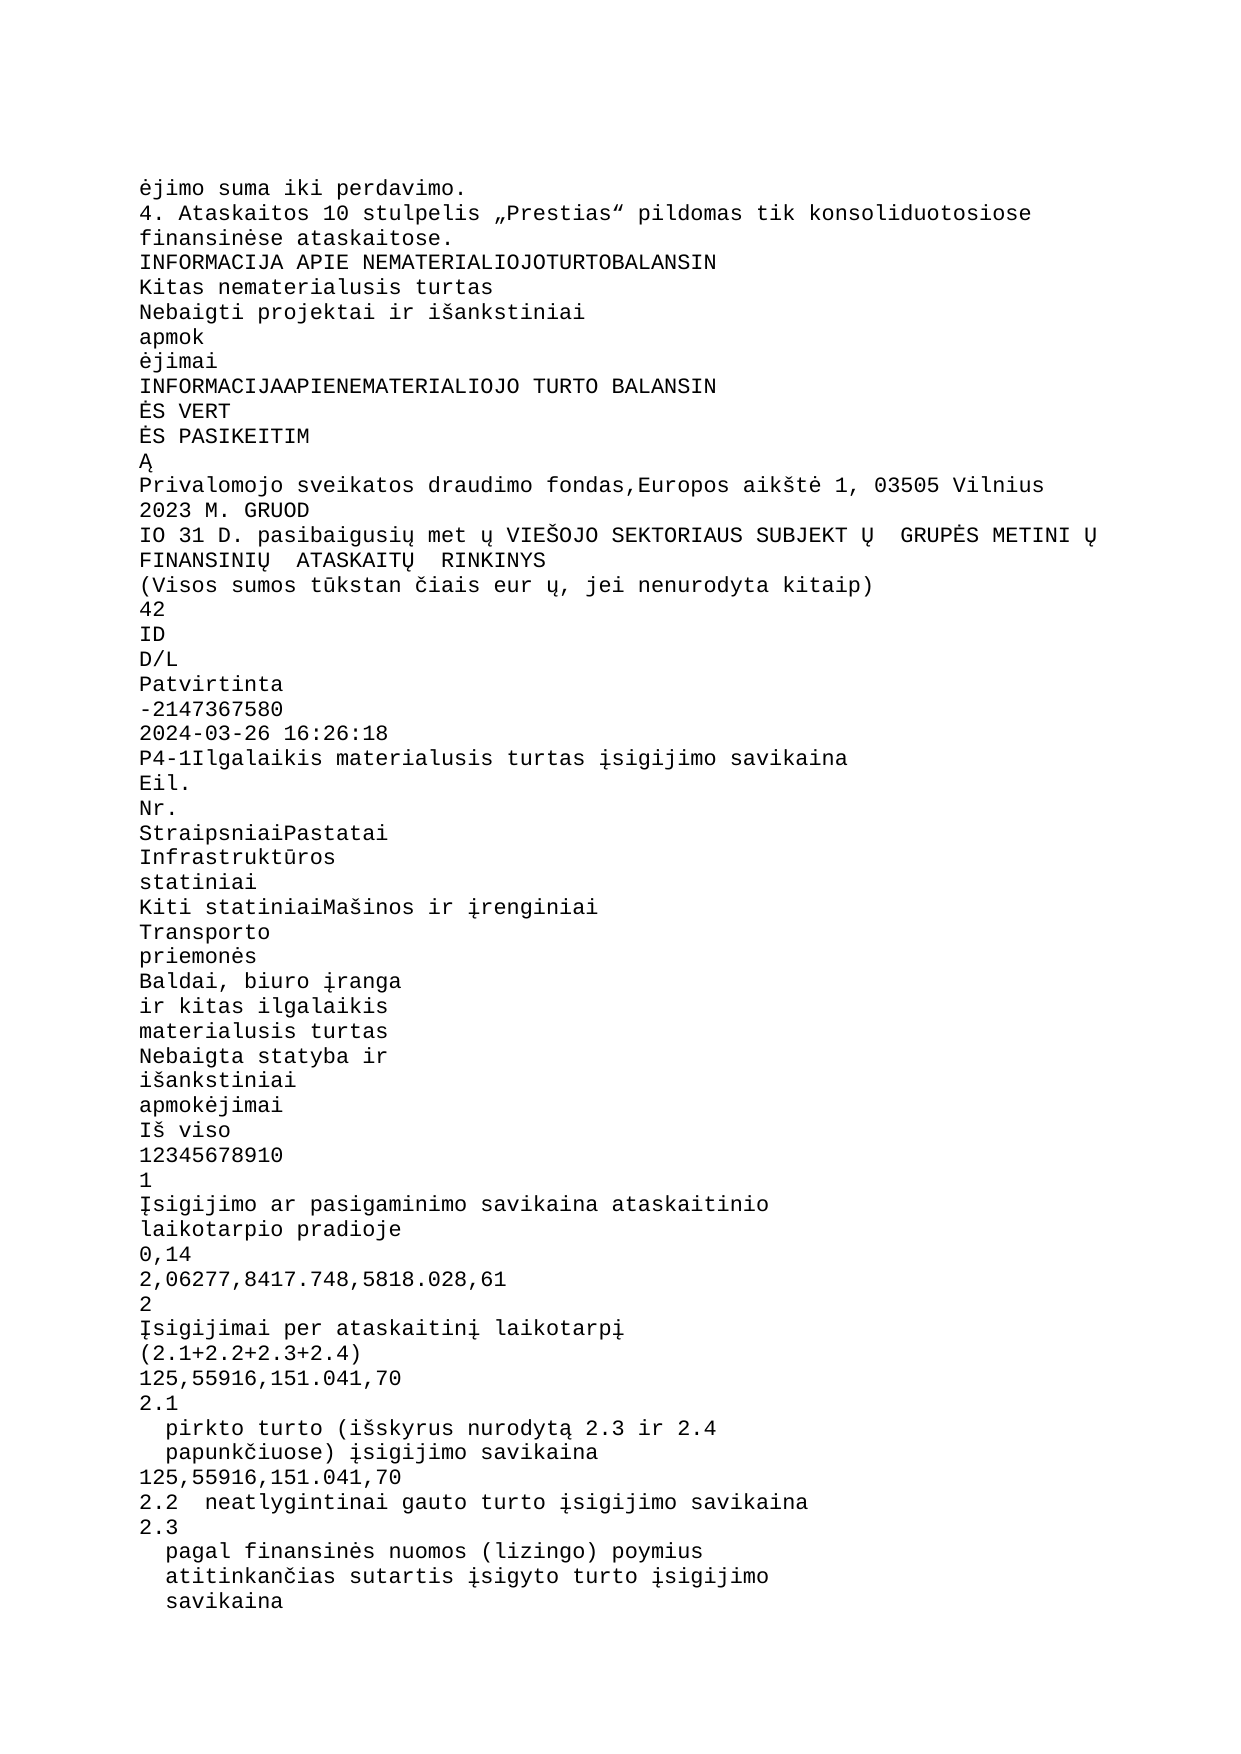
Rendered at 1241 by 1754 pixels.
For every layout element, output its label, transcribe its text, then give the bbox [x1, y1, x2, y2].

text 125,55916,151.041,70 [139, 1466, 1101, 1491]
text Nebaigti projektai ir išankstiniai [139, 301, 1101, 326]
text 2023 M. GRUOD [139, 499, 1101, 524]
text savikaina [139, 1590, 1101, 1615]
text ėjimai [139, 351, 1101, 376]
text (2.1+2.2+2.3+2.4) [139, 1342, 1101, 1367]
text pirkto turto (išskyrus nurodytą 2.3 ir 2.4 [139, 1417, 1101, 1442]
text Nr. [139, 797, 1101, 822]
text ĖS VERT [139, 400, 1101, 425]
text 0,14 [139, 1243, 1101, 1268]
text apmokėjimai [139, 1094, 1101, 1119]
text 12345678910 [139, 1144, 1101, 1169]
text ėjimo suma iki perdavimo. [139, 177, 1101, 202]
text 2.2 neatlygintinai gauto turto įsigijimo savikaina [139, 1491, 1101, 1516]
text INFORMACIJA APIE NEMATERIALIOJOTURTOBALANSIN [139, 252, 1101, 276]
text 2 [139, 1293, 1101, 1318]
text išankstiniai [139, 1070, 1101, 1094]
text 2.1 [139, 1392, 1101, 1417]
text ID [139, 623, 1101, 648]
text statiniai [139, 871, 1101, 896]
text Transporto [139, 921, 1101, 946]
text priemonės [139, 946, 1101, 971]
text 125,55916,151.041,70 [139, 1367, 1101, 1392]
text ir kitas ilgalaikis [139, 995, 1101, 1020]
text INFORMACIJAAPIENEMATERIALIOJO TURTO BALANSIN [139, 376, 1101, 400]
text D/L [139, 648, 1101, 673]
text ĖS PASIKEITIM [139, 425, 1101, 450]
text Įsigijimai per ataskaitinį laikotarpį [139, 1318, 1101, 1342]
text -2147367580 [139, 698, 1101, 723]
text Eil. [139, 772, 1101, 797]
text laikotarpio pradioje [139, 1218, 1101, 1243]
text Ą [139, 450, 1101, 475]
text StraipsniaiPastatai [139, 822, 1101, 847]
text IO 31 D. pasibaigusių met ų VIEŠOJO SEKTORIAUS SUBJEKT Ų GRUPĖS METINI Ų FINANSINIŲ ATASKAITŲ RINKINYS [139, 524, 1101, 574]
text materialusis turtas [139, 1020, 1101, 1045]
text pagal finansinės nuomos (lizingo) poymius [139, 1541, 1101, 1566]
text 2024-03-26 16:26:18 [139, 723, 1101, 747]
text 42 [139, 599, 1101, 623]
text 2.3 [139, 1516, 1101, 1541]
text Patvirtinta [139, 673, 1101, 698]
text 4. Ataskaitos 10 stulpelis „Prestias“ pildomas tik konsoliduotosiose finansinėse ataskaitose. [139, 202, 1101, 252]
text papunkčiuose) įsigijimo savikaina [139, 1442, 1101, 1466]
text (Visos sumos tūkstan čiais eur ų, jei nenurodyta kitaip) [139, 574, 1101, 599]
text Privalomojo sveikatos draudimo fondas,Europos aikštė 1, 03505 Vilnius [139, 475, 1101, 499]
text Nebaigta statyba ir [139, 1045, 1101, 1070]
text 2,06277,8417.748,5818.028,61 [139, 1268, 1101, 1293]
text atitinkančias sutartis įsigyto turto įsigijimo [139, 1566, 1101, 1590]
text Iš viso [139, 1119, 1101, 1144]
text Įsigijimo ar pasigaminimo savikaina ataskaitinio [139, 1194, 1101, 1218]
text Kiti statiniaiMašinos ir įrenginiai [139, 896, 1101, 921]
text Infrastruktūros [139, 847, 1101, 871]
text Kitas nematerialusis turtas [139, 276, 1101, 301]
text P4-1Ilgalaikis materialusis turtas įsigijimo savikaina [139, 747, 1101, 772]
text 1 [139, 1169, 1101, 1194]
text Baldai, biuro įranga [139, 971, 1101, 995]
text apmok [139, 326, 1101, 351]
